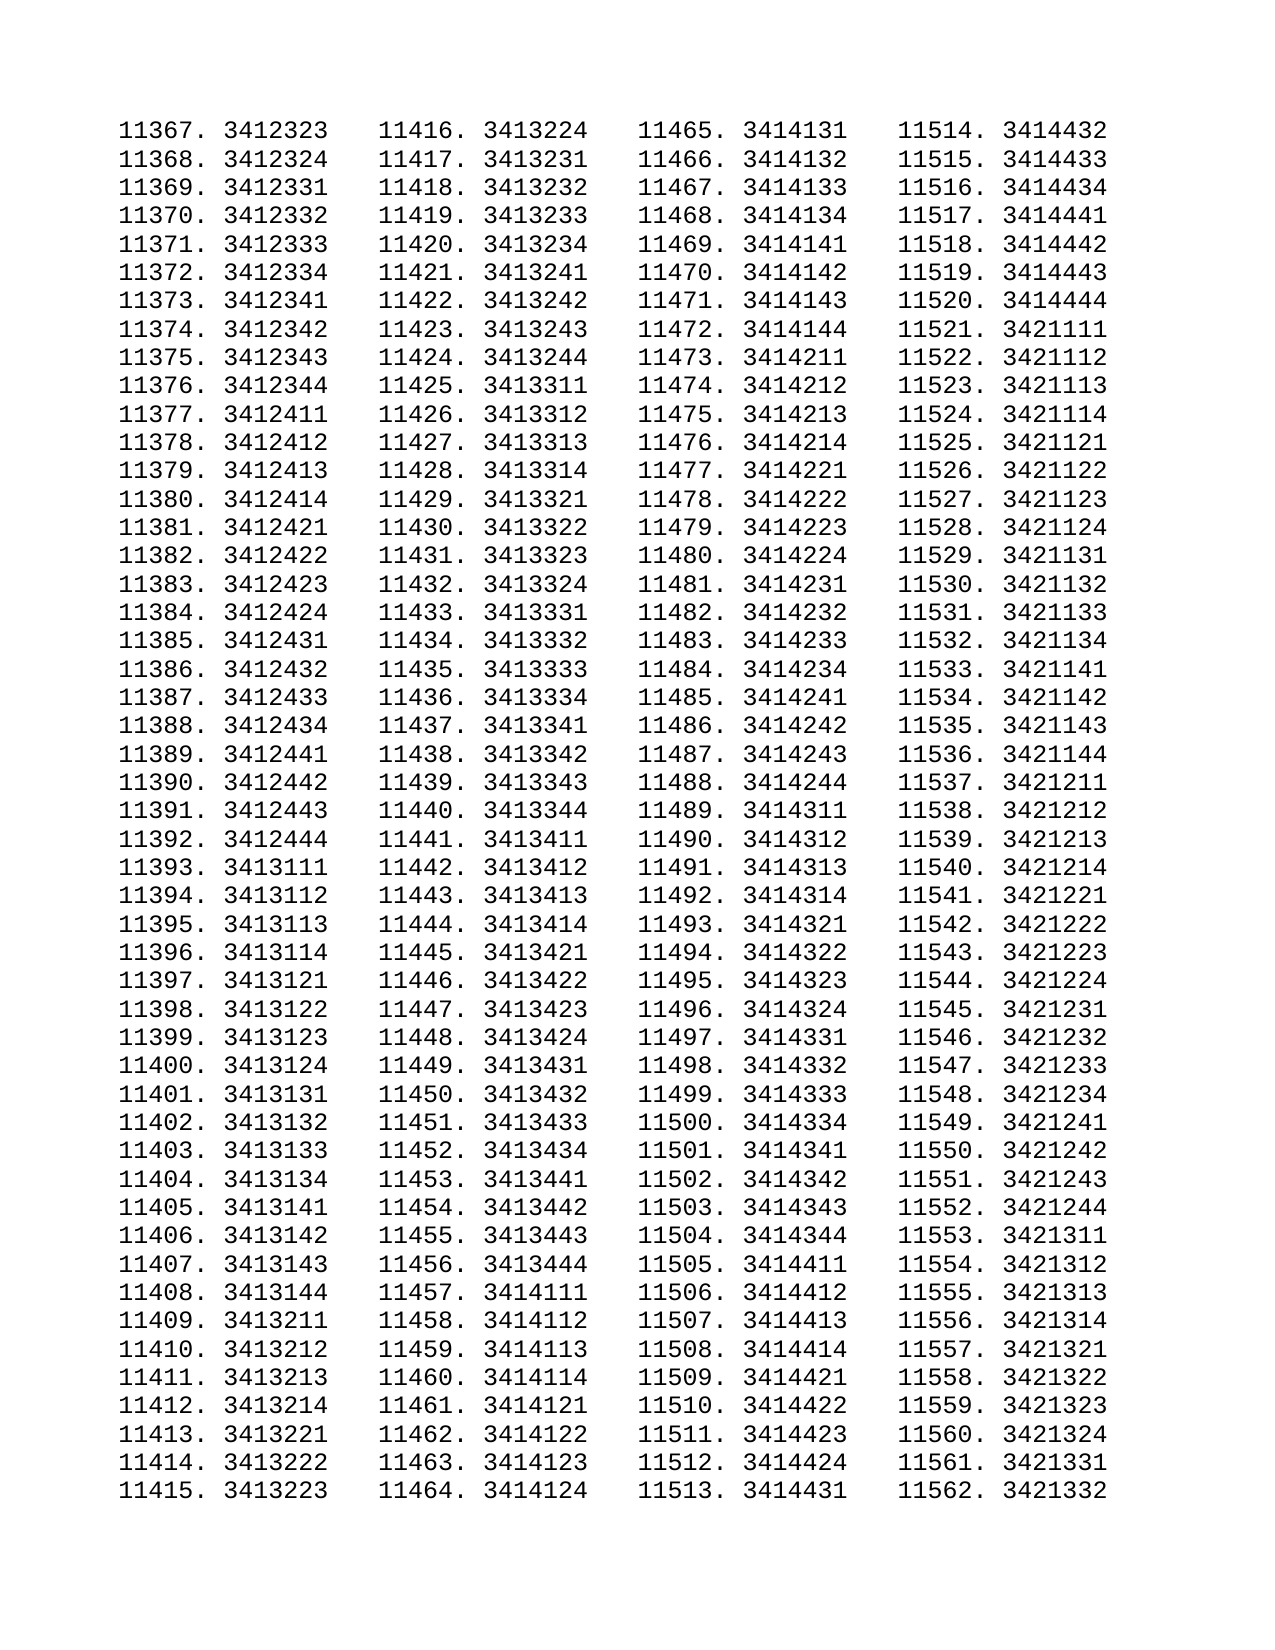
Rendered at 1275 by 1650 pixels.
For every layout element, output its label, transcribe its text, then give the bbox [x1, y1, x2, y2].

text 11476. 3414214 [637, 430, 897, 458]
text 11404. 3413134 [118, 1166, 378, 1195]
text 11471. 3414143 [637, 288, 897, 316]
text 11464. 3414124 [378, 1478, 637, 1506]
text 11513. 3414431 [637, 1478, 897, 1506]
text 11400. 3413124 [118, 1053, 378, 1081]
text 11485. 3414241 [637, 685, 897, 713]
text 11413. 3413221 [118, 1421, 378, 1450]
text 11479. 3414223 [637, 515, 897, 543]
text 11511. 3414423 [637, 1421, 897, 1450]
text 11421. 3413241 [378, 260, 637, 288]
text 11386. 3412432 [118, 656, 378, 685]
text 11453. 3413441 [378, 1166, 637, 1195]
text 11466. 3414132 [637, 146, 897, 175]
text 11531. 3421133 [897, 600, 1157, 628]
text 11545. 3421231 [897, 996, 1157, 1025]
text 11546. 3421232 [897, 1025, 1157, 1053]
text 11371. 3412333 [118, 231, 378, 260]
text 11376. 3412344 [118, 373, 378, 401]
text 11497. 3414331 [637, 1025, 897, 1053]
text 11499. 3414333 [637, 1081, 897, 1110]
text 11399. 3413123 [118, 1025, 378, 1053]
text 11445. 3413421 [378, 940, 637, 968]
text 11370. 3412332 [118, 203, 378, 231]
text 11548. 3421234 [897, 1081, 1157, 1110]
text 11441. 3413411 [378, 826, 637, 855]
text 11393. 3413111 [118, 855, 378, 883]
text 11519. 3414443 [897, 260, 1157, 288]
text 11433. 3413331 [378, 600, 637, 628]
text 11550. 3421242 [897, 1138, 1157, 1166]
text 11478. 3414222 [637, 486, 897, 515]
text 11554. 3421312 [897, 1251, 1157, 1280]
text 11486. 3414242 [637, 713, 897, 741]
text 11378. 3412412 [118, 430, 378, 458]
text 11507. 3414413 [637, 1308, 897, 1336]
text 11435. 3413333 [378, 656, 637, 685]
text 11405. 3413141 [118, 1195, 378, 1223]
text 11398. 3413122 [118, 996, 378, 1025]
text 11535. 3421143 [897, 713, 1157, 741]
text 11477. 3414221 [637, 458, 897, 486]
text 11489. 3414311 [637, 798, 897, 826]
text 11516. 3414434 [897, 175, 1157, 203]
text 11547. 3421233 [897, 1053, 1157, 1081]
text 11541. 3421221 [897, 883, 1157, 911]
text 11382. 3412422 [118, 543, 378, 571]
text 11438. 3413342 [378, 741, 637, 770]
text 11457. 3414111 [378, 1280, 637, 1308]
text 11369. 3412331 [118, 175, 378, 203]
text 11429. 3413321 [378, 486, 637, 515]
text 11460. 3414114 [378, 1365, 637, 1393]
text 11562. 3421332 [897, 1478, 1157, 1506]
text 11448. 3413424 [378, 1025, 637, 1053]
text 11481. 3414231 [637, 571, 897, 600]
text 11502. 3414342 [637, 1166, 897, 1195]
text 11396. 3413114 [118, 940, 378, 968]
text 11544. 3421224 [897, 968, 1157, 996]
text 11521. 3421111 [897, 316, 1157, 345]
text 11455. 3413443 [378, 1223, 637, 1251]
text 11558. 3421322 [897, 1365, 1157, 1393]
text 11524. 3421114 [897, 401, 1157, 430]
text 11495. 3414323 [637, 968, 897, 996]
text 11484. 3414234 [637, 656, 897, 685]
text 11402. 3413132 [118, 1110, 378, 1138]
text 11417. 3413231 [378, 146, 637, 175]
text 11474. 3414212 [637, 373, 897, 401]
text 11394. 3413112 [118, 883, 378, 911]
text 11518. 3414442 [897, 231, 1157, 260]
text 11447. 3413423 [378, 996, 637, 1025]
text 11425. 3413311 [378, 373, 637, 401]
text 11494. 3414322 [637, 940, 897, 968]
text 11432. 3413324 [378, 571, 637, 600]
text 11534. 3421142 [897, 685, 1157, 713]
text 11559. 3421323 [897, 1393, 1157, 1421]
text 11419. 3413233 [378, 203, 637, 231]
text 11427. 3413313 [378, 430, 637, 458]
text 11469. 3414141 [637, 231, 897, 260]
text 11482. 3414232 [637, 600, 897, 628]
text 11543. 3421223 [897, 940, 1157, 968]
text 11431. 3413323 [378, 543, 637, 571]
text 11492. 3414314 [637, 883, 897, 911]
text 11472. 3414144 [637, 316, 897, 345]
text 11468. 3414134 [637, 203, 897, 231]
text 11463. 3414123 [378, 1450, 637, 1478]
text 11391. 3412443 [118, 798, 378, 826]
text 11379. 3412413 [118, 458, 378, 486]
text 11538. 3421212 [897, 798, 1157, 826]
text 11470. 3414142 [637, 260, 897, 288]
text 11407. 3413143 [118, 1251, 378, 1280]
text 11467. 3414133 [637, 175, 897, 203]
text 11395. 3413113 [118, 911, 378, 940]
text 11528. 3421124 [897, 515, 1157, 543]
text 11388. 3412434 [118, 713, 378, 741]
text 11498. 3414332 [637, 1053, 897, 1081]
text 11552. 3421244 [897, 1195, 1157, 1223]
text 11449. 3413431 [378, 1053, 637, 1081]
text 11540. 3421214 [897, 855, 1157, 883]
text 11385. 3412431 [118, 628, 378, 656]
text 11529. 3421131 [897, 543, 1157, 571]
text 11452. 3413434 [378, 1138, 637, 1166]
text 11368. 3412324 [118, 146, 378, 175]
text 11557. 3421321 [897, 1336, 1157, 1365]
text 11428. 3413314 [378, 458, 637, 486]
text 11487. 3414243 [637, 741, 897, 770]
text 11380. 3412414 [118, 486, 378, 515]
text 11423. 3413243 [378, 316, 637, 345]
text 11403. 3413133 [118, 1138, 378, 1166]
text 11503. 3414343 [637, 1195, 897, 1223]
text 11496. 3414324 [637, 996, 897, 1025]
text 11373. 3412341 [118, 288, 378, 316]
text 11392. 3412444 [118, 826, 378, 855]
text 11490. 3414312 [637, 826, 897, 855]
text 11442. 3413412 [378, 855, 637, 883]
text 11520. 3414444 [897, 288, 1157, 316]
text 11414. 3413222 [118, 1450, 378, 1478]
text 11500. 3414334 [637, 1110, 897, 1138]
text 11384. 3412424 [118, 600, 378, 628]
text 11537. 3421211 [897, 770, 1157, 798]
text 11422. 3413242 [378, 288, 637, 316]
text 11488. 3414244 [637, 770, 897, 798]
text 11450. 3413432 [378, 1081, 637, 1110]
text 11509. 3414421 [637, 1365, 897, 1393]
text 11560. 3421324 [897, 1421, 1157, 1450]
text 11517. 3414441 [897, 203, 1157, 231]
text 11491. 3414313 [637, 855, 897, 883]
text 11383. 3412423 [118, 571, 378, 600]
text 11465. 3414131 [637, 118, 897, 146]
text 11506. 3414412 [637, 1280, 897, 1308]
text 11406. 3413142 [118, 1223, 378, 1251]
text 11440. 3413344 [378, 798, 637, 826]
text 11461. 3414121 [378, 1393, 637, 1421]
text 11551. 3421243 [897, 1166, 1157, 1195]
text 11532. 3421134 [897, 628, 1157, 656]
text 11411. 3413213 [118, 1365, 378, 1393]
text 11530. 3421132 [897, 571, 1157, 600]
text 11536. 3421144 [897, 741, 1157, 770]
text 11372. 3412334 [118, 260, 378, 288]
text 11493. 3414321 [637, 911, 897, 940]
text 11390. 3412442 [118, 770, 378, 798]
text 11454. 3413442 [378, 1195, 637, 1223]
text 11510. 3414422 [637, 1393, 897, 1421]
text 11525. 3421121 [897, 430, 1157, 458]
text 11508. 3414414 [637, 1336, 897, 1365]
text 11418. 3413232 [378, 175, 637, 203]
text 11522. 3421112 [897, 345, 1157, 373]
text 11514. 3414432 [897, 118, 1157, 146]
text 11526. 3421122 [897, 458, 1157, 486]
text 11410. 3413212 [118, 1336, 378, 1365]
text 11389. 3412441 [118, 741, 378, 770]
text 11458. 3414112 [378, 1308, 637, 1336]
text 11375. 3412343 [118, 345, 378, 373]
text 11462. 3414122 [378, 1421, 637, 1450]
text 11542. 3421222 [897, 911, 1157, 940]
text 11533. 3421141 [897, 656, 1157, 685]
text 11434. 3413332 [378, 628, 637, 656]
text 11408. 3413144 [118, 1280, 378, 1308]
text 11439. 3413343 [378, 770, 637, 798]
text 11523. 3421113 [897, 373, 1157, 401]
text 11367. 3412323 [118, 118, 378, 146]
text 11401. 3413131 [118, 1081, 378, 1110]
text 11561. 3421331 [897, 1450, 1157, 1478]
text 11409. 3413211 [118, 1308, 378, 1336]
text 11387. 3412433 [118, 685, 378, 713]
text 11473. 3414211 [637, 345, 897, 373]
text 11415. 3413223 [118, 1478, 378, 1506]
text 11553. 3421311 [897, 1223, 1157, 1251]
text 11430. 3413322 [378, 515, 637, 543]
text 11459. 3414113 [378, 1336, 637, 1365]
text 11426. 3413312 [378, 401, 637, 430]
text 11512. 3414424 [637, 1450, 897, 1478]
text 11451. 3413433 [378, 1110, 637, 1138]
text 11444. 3413414 [378, 911, 637, 940]
text 11480. 3414224 [637, 543, 897, 571]
text 11456. 3413444 [378, 1251, 637, 1280]
text 11475. 3414213 [637, 401, 897, 430]
text 11436. 3413334 [378, 685, 637, 713]
text 11515. 3414433 [897, 146, 1157, 175]
text 11504. 3414344 [637, 1223, 897, 1251]
text 11501. 3414341 [637, 1138, 897, 1166]
text 11446. 3413422 [378, 968, 637, 996]
text 11424. 3413244 [378, 345, 637, 373]
text 11412. 3413214 [118, 1393, 378, 1421]
text 11443. 3413413 [378, 883, 637, 911]
text 11437. 3413341 [378, 713, 637, 741]
text 11416. 3413224 [378, 118, 637, 146]
text 11539. 3421213 [897, 826, 1157, 855]
text 11555. 3421313 [897, 1280, 1157, 1308]
text 11377. 3412411 [118, 401, 378, 430]
text 11420. 3413234 [378, 231, 637, 260]
text 11483. 3414233 [637, 628, 897, 656]
text 11556. 3421314 [897, 1308, 1157, 1336]
text 11505. 3414411 [637, 1251, 897, 1280]
text 11374. 3412342 [118, 316, 378, 345]
text 11397. 3413121 [118, 968, 378, 996]
text 11381. 3412421 [118, 515, 378, 543]
text 11527. 3421123 [897, 486, 1157, 515]
text 11549. 3421241 [897, 1110, 1157, 1138]
